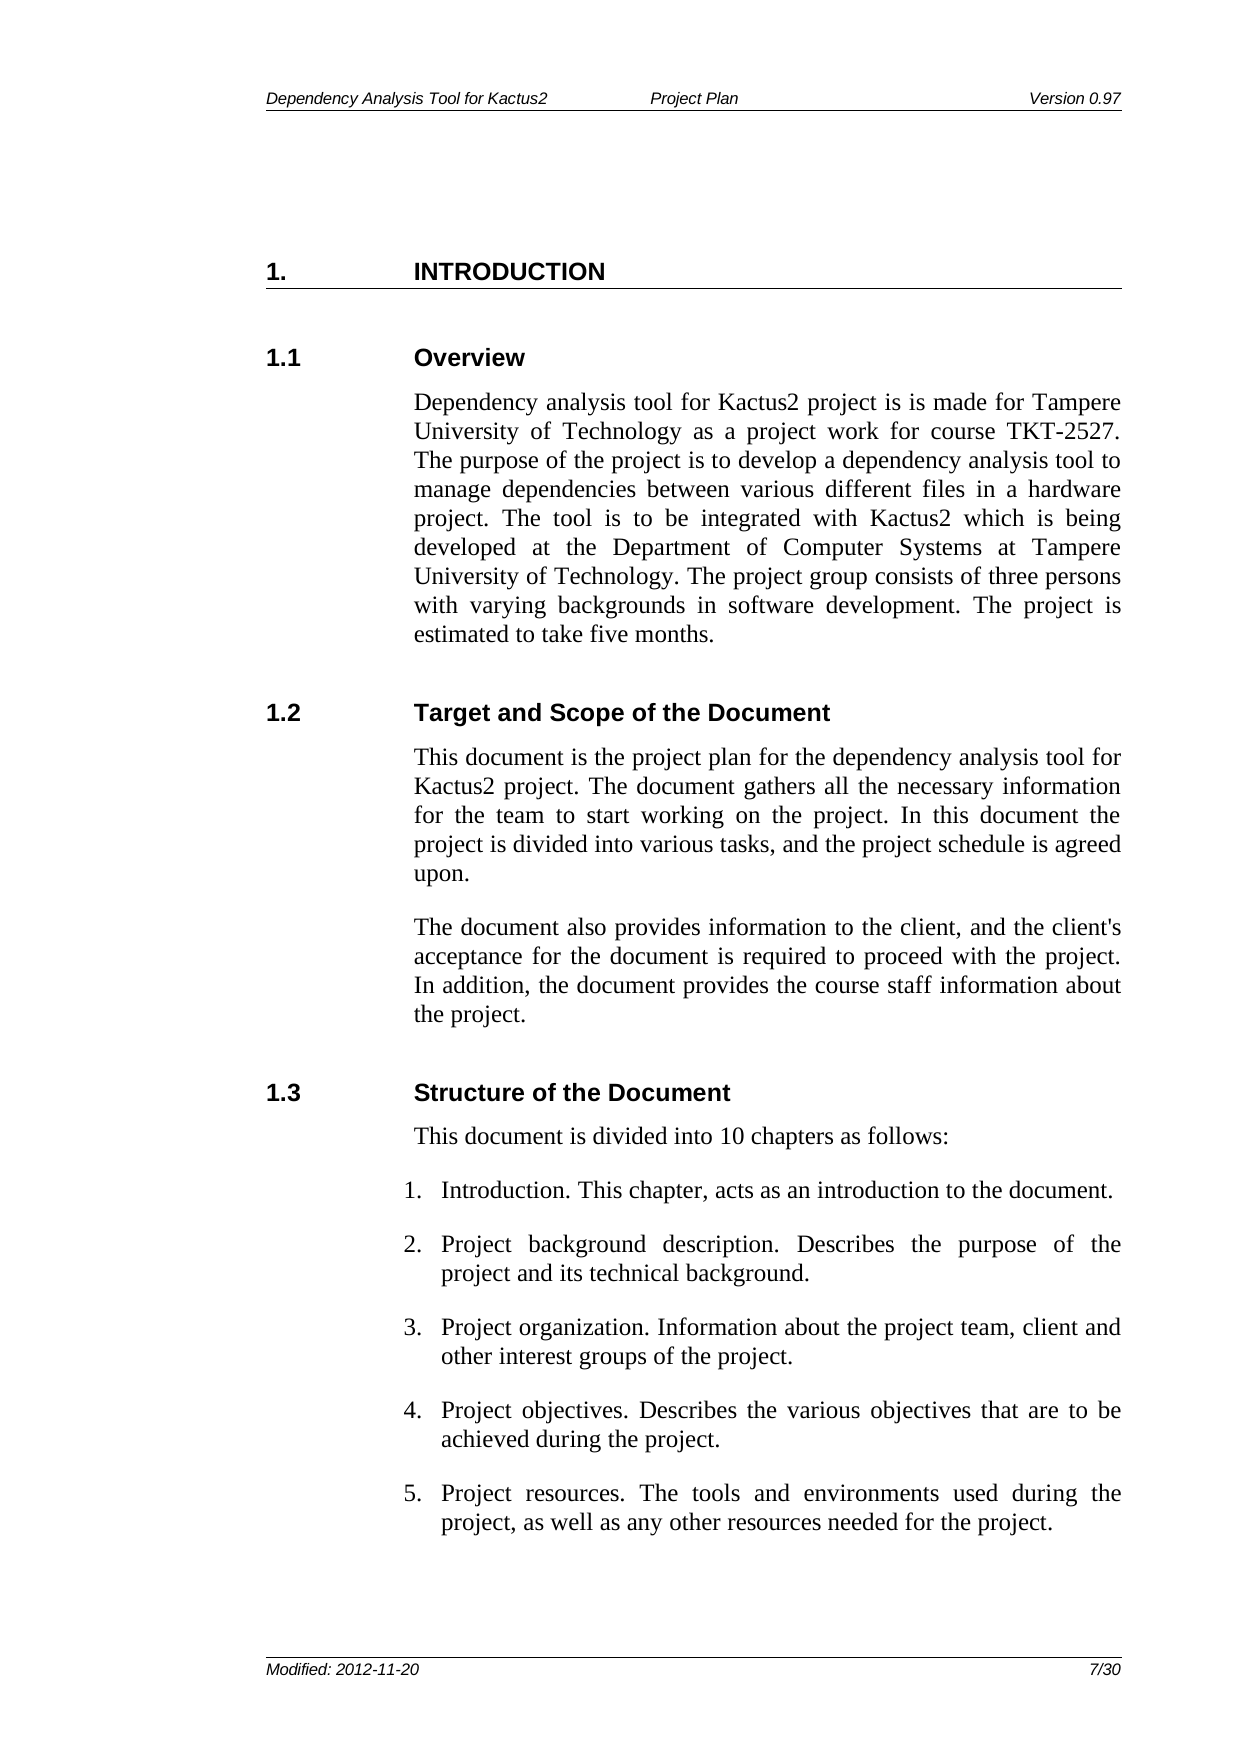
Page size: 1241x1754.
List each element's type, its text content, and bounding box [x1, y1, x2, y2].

text This document is the project plan for the dependency analysis tool for Kactus2 project. The document gathers all the necessary information for the team to start working on the project. In this document the project is divided into various tasks, and the project schedule is agreed upon. [413, 741, 1122, 887]
list Project objectives. Describes the various objectives that are to be achieved during the project. [403, 1395, 1122, 1453]
list Project resources. The tools and environments used during the project, as well as any other resources needed for the project. [403, 1478, 1122, 1536]
subtitle Introduction [266, 257, 1122, 288]
list Project organization. Information about the project team, client and other interest groups of the project. [403, 1312, 1122, 1370]
subtitle Structure of the Document [266, 1078, 1122, 1107]
list Introduction. This chapter, acts as an introduction to the document. [403, 1175, 1122, 1204]
subtitle Target and Scope of the Document [266, 698, 1122, 727]
text This document is divided into 10 chapters as follows: [413, 1121, 1122, 1150]
list Project background description. Describes the purpose of the project and its technical background. [403, 1229, 1122, 1287]
subtitle Overview [266, 343, 1122, 372]
text The document also provides information to the client, and the client's acceptance for the document is required to proceed with the project. In addition, the document provides the course staff information about the project. [413, 912, 1122, 1028]
text Dependency analysis tool for Kactus2 project is is made for Tampere University of Technology as a project work for course TKT-2527. The purpose of the project is to develop a dependency analysis tool to manage dependencies between various different files in a hardware project. The tool is to be integrated with Kactus2 which is being developed at the Department of Computer Systems at Tampere University of Technology. The project group consists of three persons with varying backgrounds in software development. The project is estimated to take five months. [413, 387, 1122, 648]
